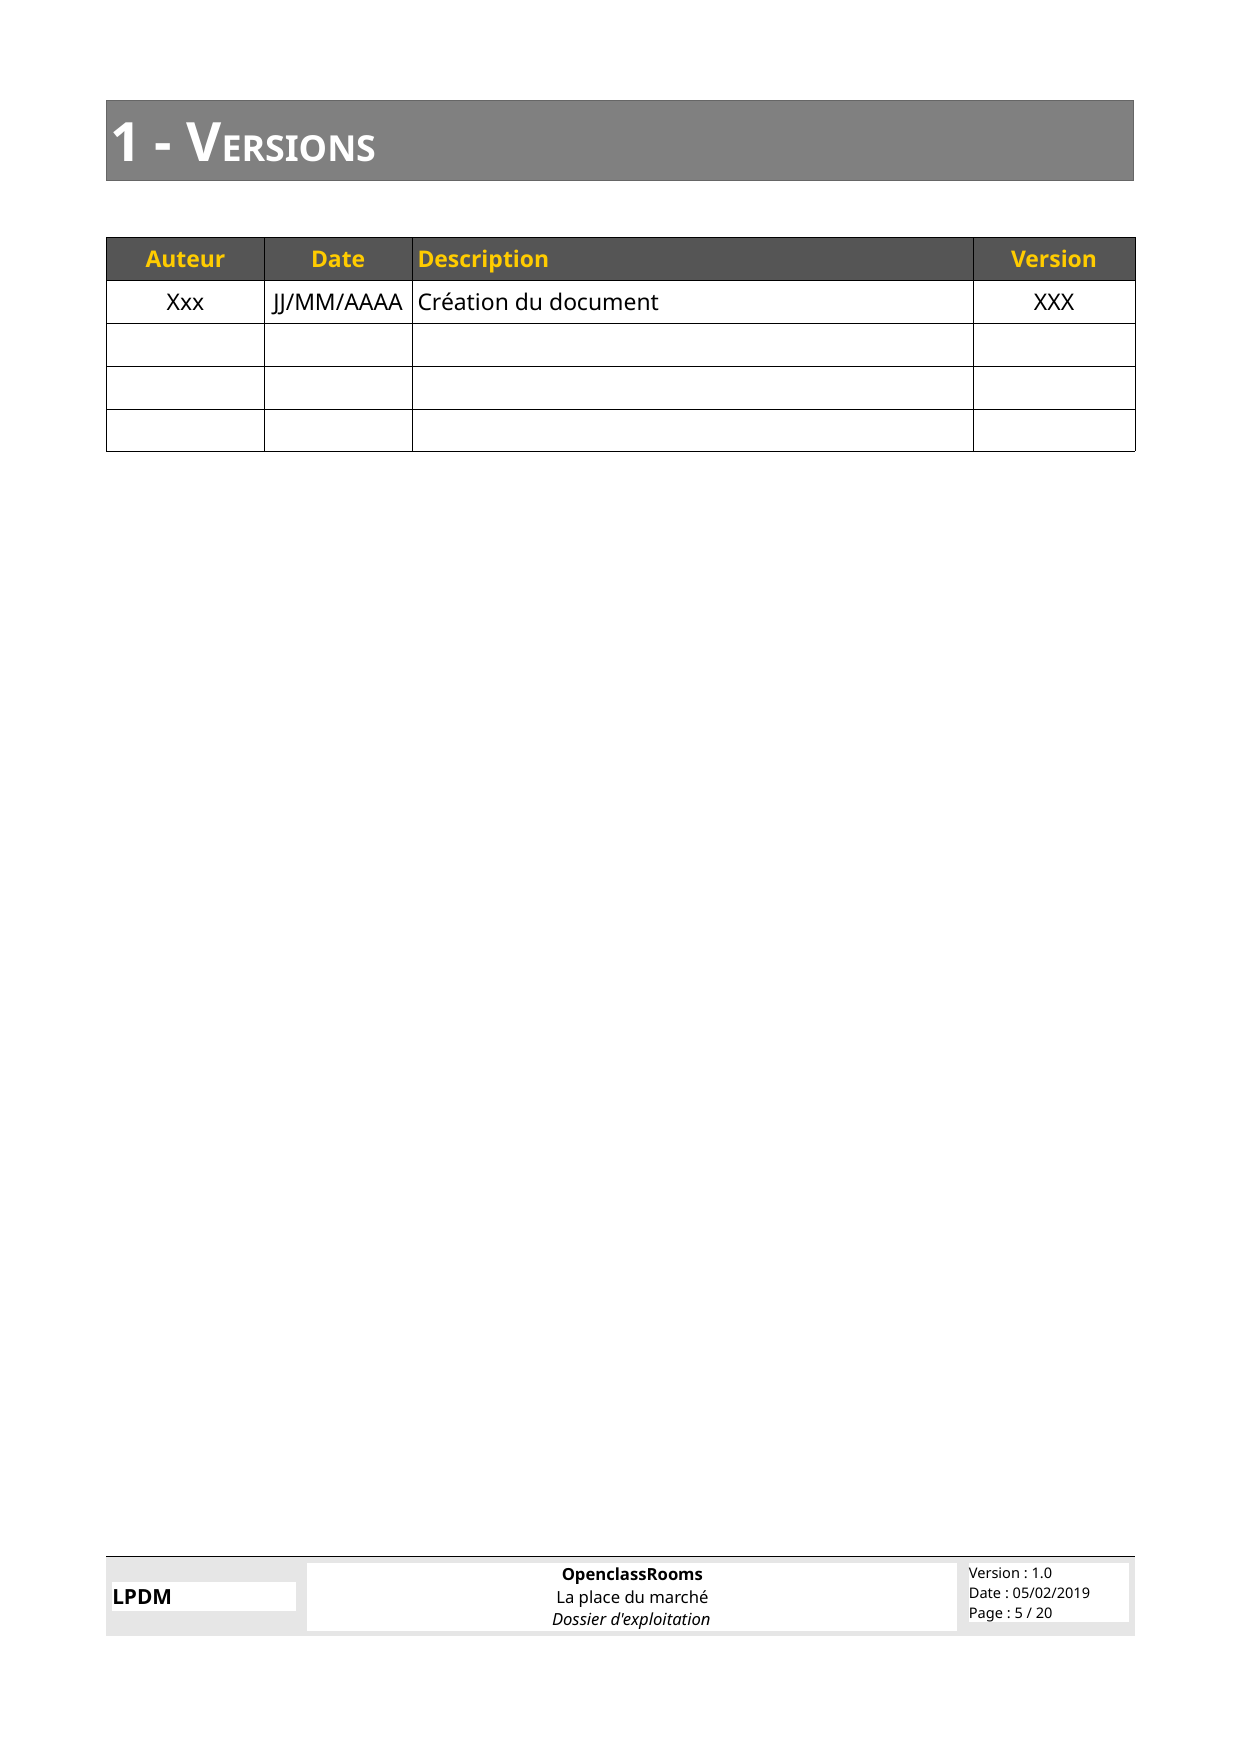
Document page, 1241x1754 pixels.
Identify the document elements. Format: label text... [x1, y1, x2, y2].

table_cell [107, 324, 264, 366]
table_cell Xxx [107, 281, 264, 323]
table_cell Création du document [413, 281, 973, 323]
table_cell XXX [974, 281, 1135, 323]
table_cell JJ/MM/AAAA [265, 281, 412, 323]
table_cell [413, 324, 973, 366]
table_cell [413, 410, 973, 451]
table_header Description [413, 238, 973, 280]
table_header Auteur [107, 238, 264, 280]
table_cell [265, 324, 412, 366]
table_header Date [265, 238, 412, 280]
table_cell [413, 367, 973, 408]
table_cell [265, 367, 412, 408]
table_cell [265, 410, 412, 451]
table_header Version [974, 238, 1135, 280]
table_cell [974, 324, 1135, 366]
table_cell [974, 410, 1135, 451]
table_cell [107, 410, 264, 451]
table_cell [974, 367, 1135, 408]
table_cell [107, 367, 264, 408]
subtitle Versions [107, 101, 1133, 180]
